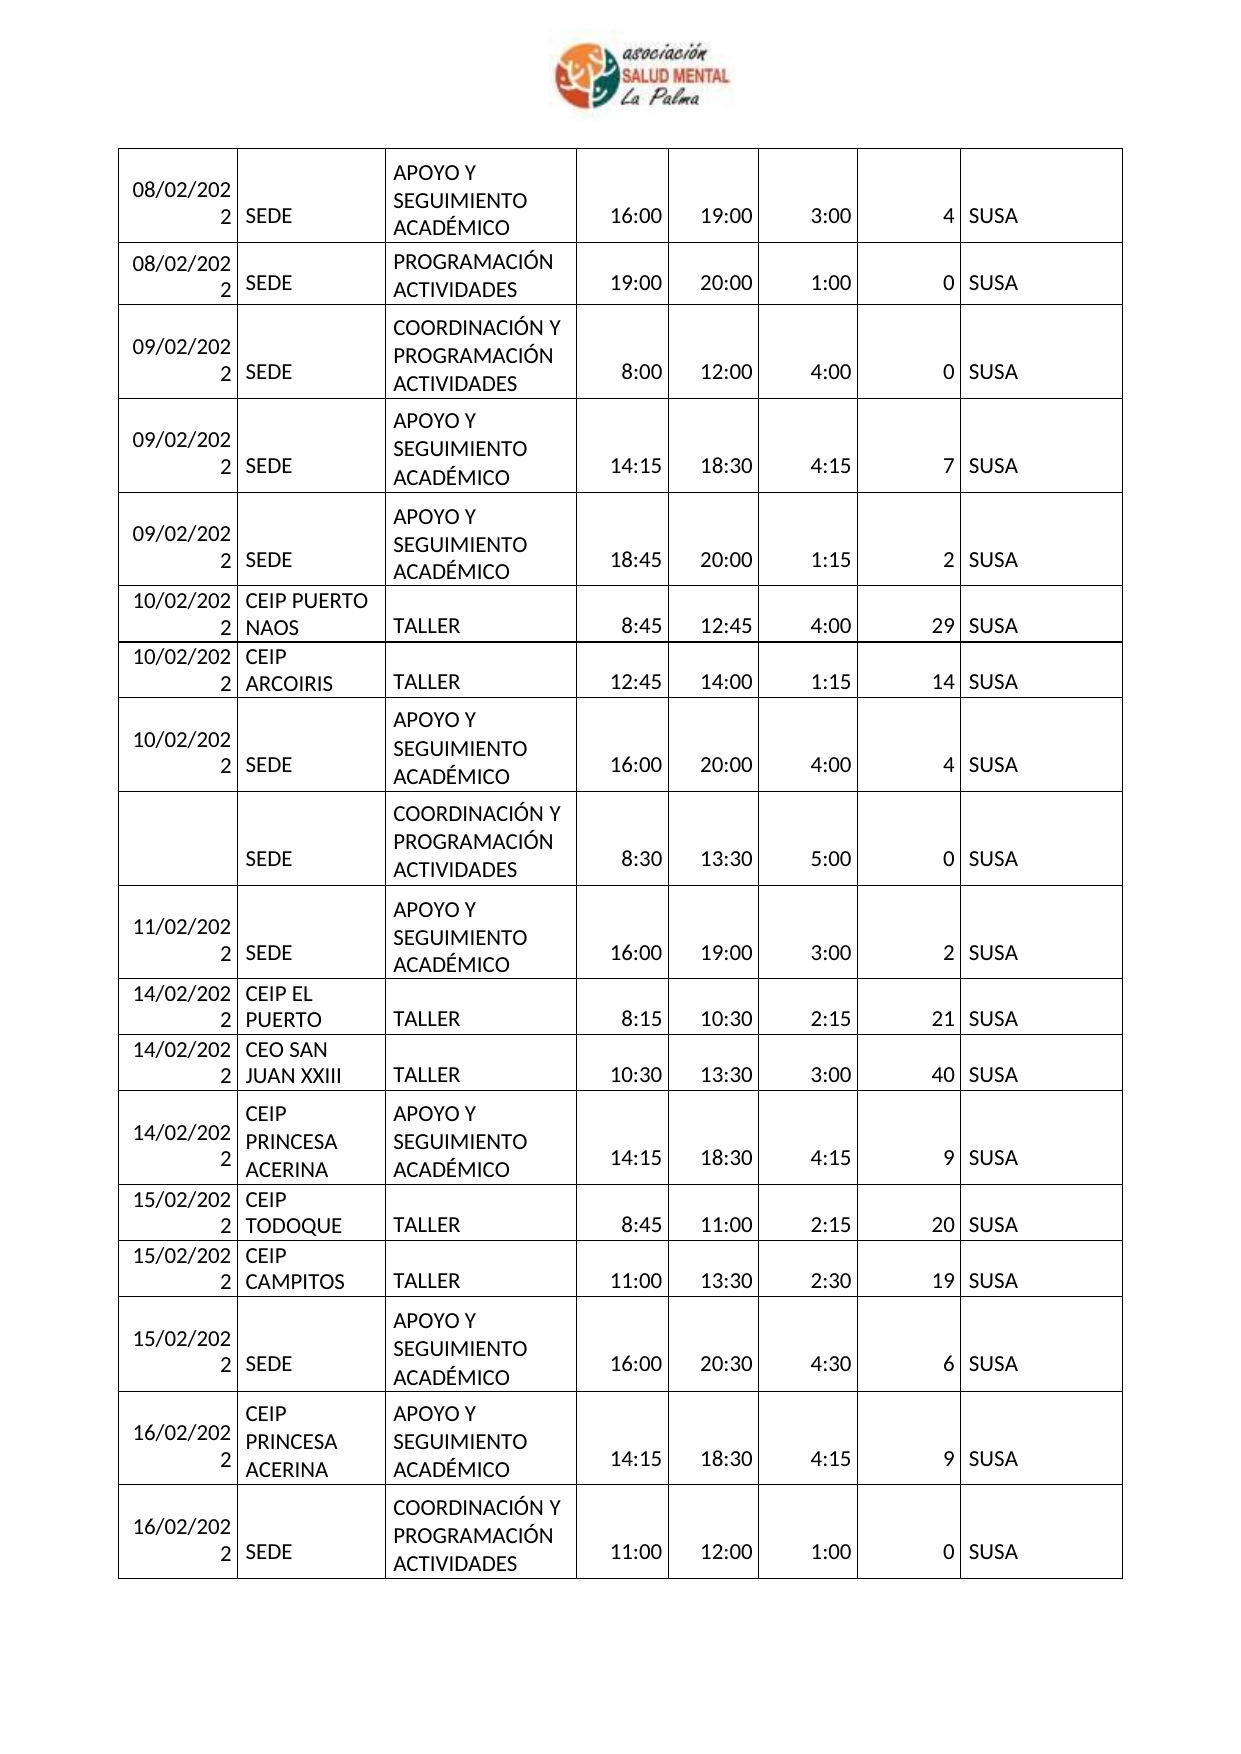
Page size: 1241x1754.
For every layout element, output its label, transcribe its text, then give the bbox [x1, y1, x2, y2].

table_cell 11:00 [669, 1185, 758, 1240]
table_cell 11/02/202 2 [119, 886, 237, 978]
table_cell 7 [858, 399, 960, 492]
table_cell 21 [858, 979, 960, 1034]
table_cell 1:00 [759, 1485, 857, 1578]
table_cell SUSA [961, 1185, 1122, 1240]
table_cell APOYO Y SEGUIMIENTO ACADÉMICO [386, 1392, 576, 1484]
table_cell 14 [858, 643, 960, 697]
table_cell 10:30 [577, 1035, 668, 1090]
table_header APOYO Y SEGUIMIENTO ACADÉMICO [386, 149, 576, 242]
table_cell 09/02/202 2 [119, 305, 237, 398]
table_cell 4:15 [759, 1091, 857, 1184]
table_cell COORDINACIÓN Y PROGRAMACIÓN ACTIVIDADES [386, 792, 576, 884]
table_header 3:00 [759, 149, 857, 242]
table_cell 9 [858, 1091, 960, 1184]
table_cell 2 [858, 493, 960, 585]
table_cell 14/02/202 2 [119, 1035, 237, 1090]
table_cell TALLER [386, 643, 576, 697]
table_cell 0 [858, 305, 960, 398]
table_cell 4:00 [759, 586, 857, 641]
table_cell TALLER [386, 1241, 576, 1296]
table_cell 4:00 [759, 698, 857, 791]
table_cell 16:00 [577, 886, 668, 978]
table_cell APOYO Y SEGUIMIENTO ACADÉMICO [386, 1091, 576, 1184]
table_cell 13:30 [669, 1035, 758, 1090]
table_cell 1:15 [759, 643, 857, 697]
table_cell 15/02/202 2 [119, 1297, 237, 1391]
table_cell 2 [858, 886, 960, 978]
table_cell TALLER [386, 586, 576, 641]
table_cell 1:15 [759, 493, 857, 585]
table_cell 4:15 [759, 399, 857, 492]
table_cell 0 [858, 243, 960, 304]
table_cell 4:15 [759, 1392, 857, 1484]
table_cell 11:00 [577, 1241, 668, 1296]
table_cell 10:30 [669, 979, 758, 1034]
table_cell 10/02/202 2 [119, 586, 237, 641]
table_cell 0 [858, 1485, 960, 1578]
table_cell TALLER [386, 979, 576, 1034]
table_cell SUSA [961, 698, 1122, 791]
table_cell APOYO Y SEGUIMIENTO ACADÉMICO [386, 493, 576, 585]
table_cell TALLER [386, 1035, 576, 1090]
table_cell 09/02/202 2 [119, 493, 237, 585]
table_cell 8:00 [577, 305, 668, 398]
table_cell SUSA [961, 1485, 1122, 1578]
table_cell SUSA [961, 1297, 1122, 1391]
table_cell SUSA [961, 493, 1122, 585]
table_header SEDE [238, 149, 385, 242]
table_cell SUSA [961, 586, 1122, 641]
table_cell 13:30 [669, 1241, 758, 1296]
table_cell SEDE [238, 698, 385, 791]
table_cell 2:15 [759, 979, 857, 1034]
table_cell 14/02/202 2 [119, 979, 237, 1034]
table_cell 12:00 [669, 1485, 758, 1578]
table_cell 18:30 [669, 399, 758, 492]
table_cell SEDE [238, 1485, 385, 1578]
table_header 19:00 [669, 149, 758, 242]
table_cell 14:00 [669, 643, 758, 697]
table_cell 14/02/202 2 [119, 1091, 237, 1184]
table_cell 14:15 [577, 399, 668, 492]
table_cell APOYO Y SEGUIMIENTO ACADÉMICO [386, 1297, 576, 1391]
table_cell SUSA [961, 1035, 1122, 1090]
table_cell COORDINACIÓN Y PROGRAMACIÓN ACTIVIDADES [386, 1485, 576, 1578]
table_cell 12:45 [577, 643, 668, 697]
table_cell 0 [858, 792, 960, 884]
table_cell 8:30 [577, 792, 668, 884]
table_cell 20 [858, 1185, 960, 1240]
table_cell CEO SAN JUAN XXIII [238, 1035, 385, 1090]
table_cell PROGRAMACIÓN ACTIVIDADES [386, 243, 576, 304]
table_cell SEDE [238, 243, 385, 304]
table_cell 9 [858, 1392, 960, 1484]
table_cell SUSA [961, 643, 1122, 697]
table_cell 4:00 [759, 305, 857, 398]
table_cell 16:00 [577, 698, 668, 791]
table_cell [119, 792, 237, 884]
table_cell SUSA [961, 979, 1122, 1034]
table_cell 5:00 [759, 792, 857, 884]
table_cell 4:30 [759, 1297, 857, 1391]
table_header 4 [858, 149, 960, 242]
table_cell 20:30 [669, 1297, 758, 1391]
table_cell SUSA [961, 243, 1122, 304]
table_cell 19 [858, 1241, 960, 1296]
table_header 16:00 [577, 149, 668, 242]
table_cell 8:15 [577, 979, 668, 1034]
table_cell CEIP CAMPITOS [238, 1241, 385, 1296]
table_cell CEIP ARCOIRIS [238, 643, 385, 697]
table_cell APOYO Y SEGUIMIENTO ACADÉMICO [386, 698, 576, 791]
table_cell 20:00 [669, 698, 758, 791]
table_cell 16/02/202 2 [119, 1392, 237, 1484]
table_cell 08/02/202 2 [119, 243, 237, 304]
table_cell SEDE [238, 792, 385, 884]
table_cell CEIP EL PUERTO [238, 979, 385, 1034]
table_cell 16/02/202 2 [119, 1485, 237, 1578]
table_cell 13:30 [669, 792, 758, 884]
table_cell 11:00 [577, 1485, 668, 1578]
table_cell 12:45 [669, 586, 758, 641]
table_cell SUSA [961, 1241, 1122, 1296]
table_cell 2:15 [759, 1185, 857, 1240]
table_cell SEDE [238, 886, 385, 978]
table_cell 20:00 [669, 493, 758, 585]
table_cell 18:30 [669, 1091, 758, 1184]
table_cell 12:00 [669, 305, 758, 398]
table_cell 15/02/202 2 [119, 1185, 237, 1240]
table_cell 8:45 [577, 1185, 668, 1240]
table_cell 10/02/202 2 [119, 643, 237, 697]
table_cell 20:00 [669, 243, 758, 304]
table_cell 19:00 [669, 886, 758, 978]
table_cell 18:45 [577, 493, 668, 585]
table_cell 6 [858, 1297, 960, 1391]
table_cell APOYO Y SEGUIMIENTO ACADÉMICO [386, 399, 576, 492]
table_cell SEDE [238, 1297, 385, 1391]
table_cell 19:00 [577, 243, 668, 304]
table_cell SUSA [961, 792, 1122, 884]
table_cell CEIP PRINCESA ACERINA [238, 1392, 385, 1484]
table_cell 09/02/202 2 [119, 399, 237, 492]
table_cell 15/02/202 2 [119, 1241, 237, 1296]
table_cell 3:00 [759, 886, 857, 978]
table_cell 2:30 [759, 1241, 857, 1296]
table_cell 16:00 [577, 1297, 668, 1391]
table_cell SEDE [238, 493, 385, 585]
table_cell SUSA [961, 1392, 1122, 1484]
table_header 08/02/202 2 [119, 149, 237, 242]
table_cell 8:45 [577, 586, 668, 641]
table_cell TALLER [386, 1185, 576, 1240]
table_cell 3:00 [759, 1035, 857, 1090]
table_cell SUSA [961, 305, 1122, 398]
table_cell CEIP TODOQUE [238, 1185, 385, 1240]
table_cell CEIP PRINCESA ACERINA [238, 1091, 385, 1184]
table_cell SUSA [961, 1091, 1122, 1184]
table_cell 29 [858, 586, 960, 641]
picture [548, 29, 735, 121]
table_cell SEDE [238, 305, 385, 398]
table_header SUSA [961, 149, 1122, 242]
table_cell APOYO Y SEGUIMIENTO ACADÉMICO [386, 886, 576, 978]
table_cell 1:00 [759, 243, 857, 304]
table_cell SUSA [961, 399, 1122, 492]
table_cell 10/02/202 2 [119, 698, 237, 791]
table_cell 40 [858, 1035, 960, 1090]
table_cell 14:15 [577, 1392, 668, 1484]
table_cell SUSA [961, 886, 1122, 978]
table_cell 14:15 [577, 1091, 668, 1184]
table_cell 18:30 [669, 1392, 758, 1484]
table_cell 4 [858, 698, 960, 791]
table_cell COORDINACIÓN Y PROGRAMACIÓN ACTIVIDADES [386, 305, 576, 398]
table_cell CEIP PUERTO NAOS [238, 586, 385, 641]
table_cell SEDE [238, 399, 385, 492]
